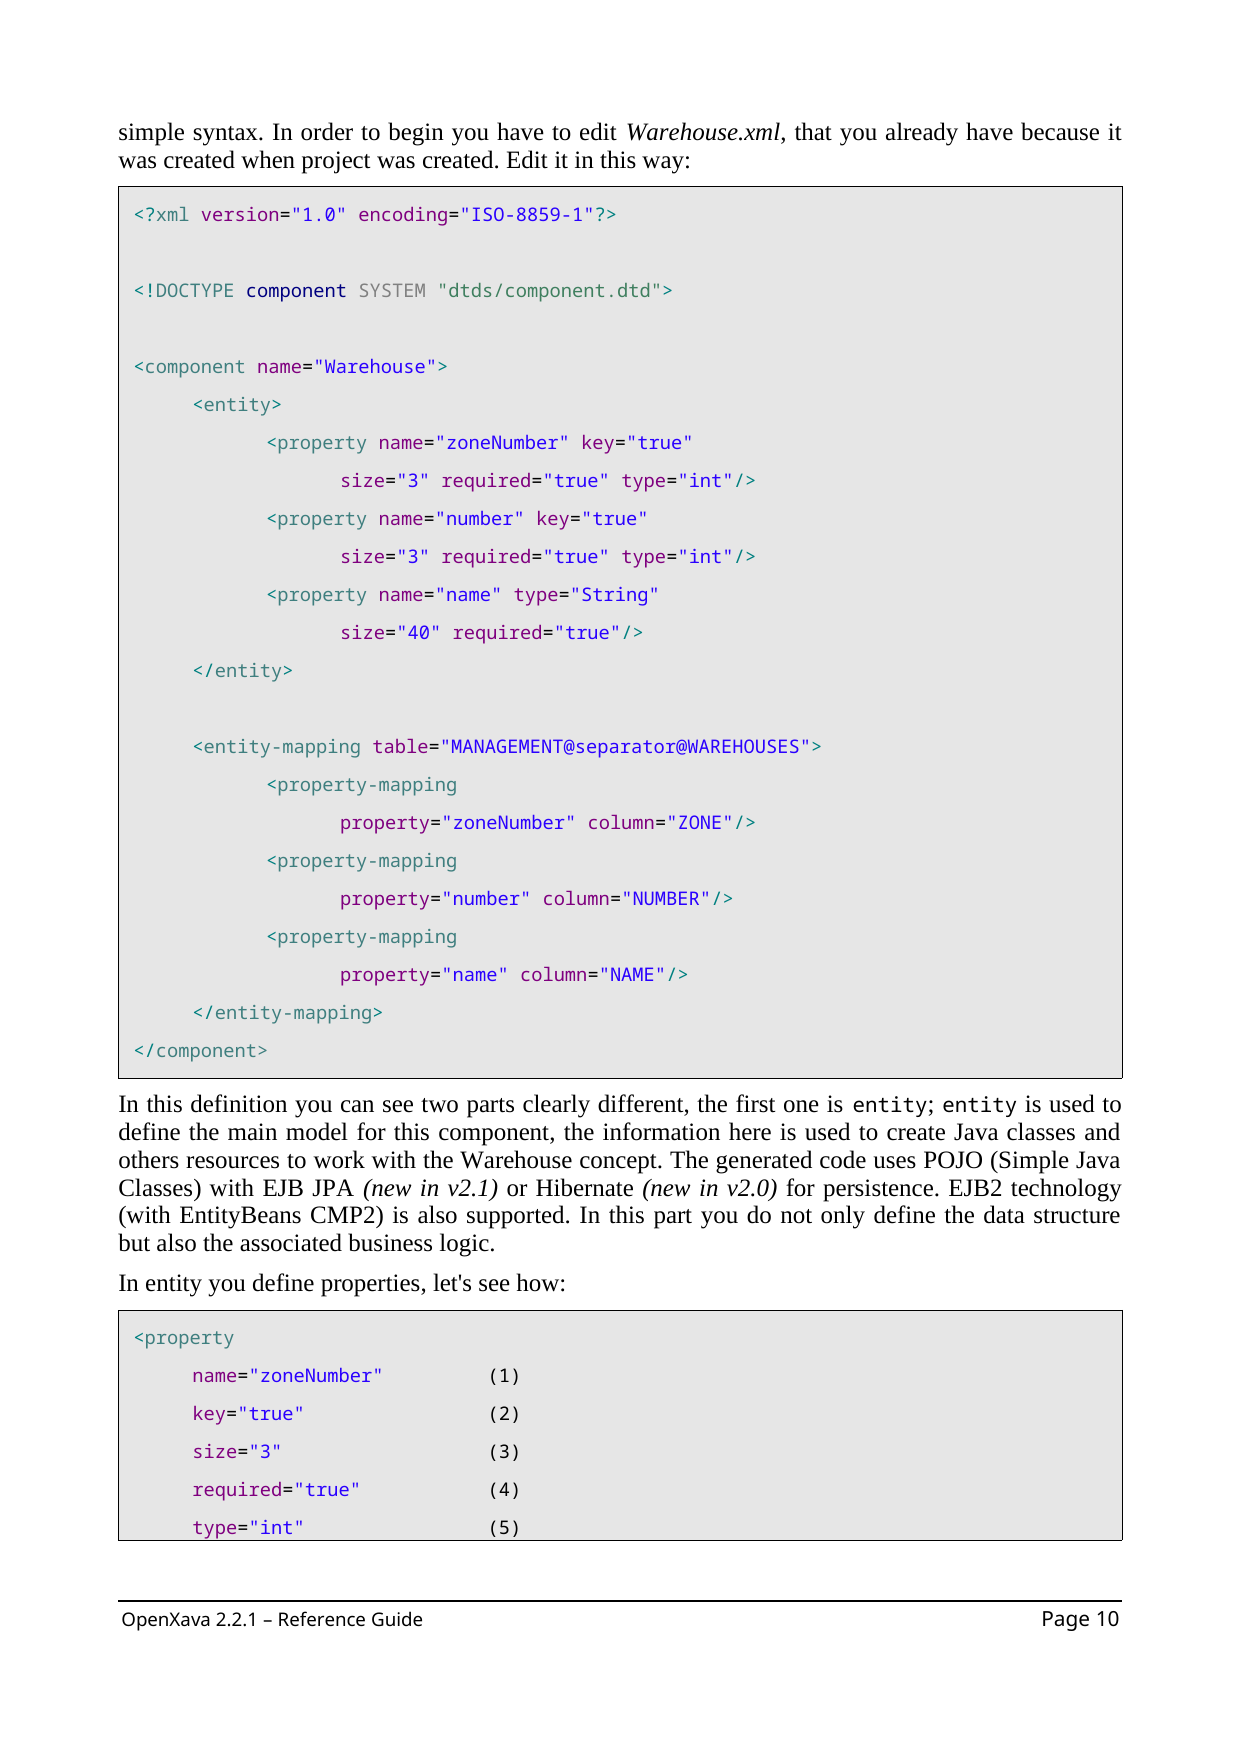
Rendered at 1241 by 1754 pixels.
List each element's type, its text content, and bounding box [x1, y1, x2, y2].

text </component> [119, 1022, 1122, 1078]
text <entity> [119, 376, 1122, 414]
text <entity-mapping table="MANAGEMENT@separator@WAREHOUSES"> [119, 718, 1122, 756]
text <component name="Warehouse"> [119, 338, 1122, 376]
text <property name="name" type="String" [119, 566, 1122, 604]
text <property name="number" key="true" [119, 490, 1122, 528]
text <property-mapping [119, 832, 1122, 870]
text In entity you define properties, let's see how: [118, 1269, 1122, 1297]
text <property [119, 1311, 1122, 1348]
text property="number" column="NUMBER"/> [119, 870, 1122, 908]
text <property name="zoneNumber" key="true" [119, 414, 1122, 452]
text property="name" column="NAME"/> [119, 946, 1122, 984]
text size="40" required="true"/> [119, 604, 1122, 642]
text <!DOCTYPE component SYSTEM "dtds/component.dtd"> [119, 262, 1122, 300]
text </entity> [119, 642, 1122, 680]
text size="3" required="true" type="int"/> [119, 452, 1122, 490]
text required="true" (4) [119, 1462, 1122, 1500]
text In this definition you can see two parts clearly different, the first one is entity; entity is used to define the main model for this component, the information here is used to create Java classes and others resources to work with the Warehouse concept. The generated code uses POJO (Simple Java Classes) with EJB JPA (new in v2.1) or Hibernate (new in v2.0) for persistence. EJB2 technology (with EntityBeans CMP2) is also supported. In this part you do not only define the data structure but also the associated business logic. [118, 1090, 1122, 1257]
text property="zoneNumber" column="ZONE"/> [119, 794, 1122, 832]
text <property-mapping [119, 756, 1122, 794]
text size="3" required="true" type="int"/> [119, 528, 1122, 566]
text simple syntax. In order to begin you have to edit Warehouse.xml, that you already have because it was created when project was created. Edit it in this way: [118, 118, 1122, 173]
text size="3" (3) [119, 1424, 1122, 1462]
text type="int" (5) [119, 1500, 1122, 1540]
text name="zoneNumber" (1) [119, 1348, 1122, 1386]
text <?xml version="1.0" encoding="ISO-8859-1"?> [119, 187, 1122, 224]
text <property-mapping [119, 908, 1122, 946]
text key="true" (2) [119, 1386, 1122, 1424]
text </entity-mapping> [119, 984, 1122, 1022]
